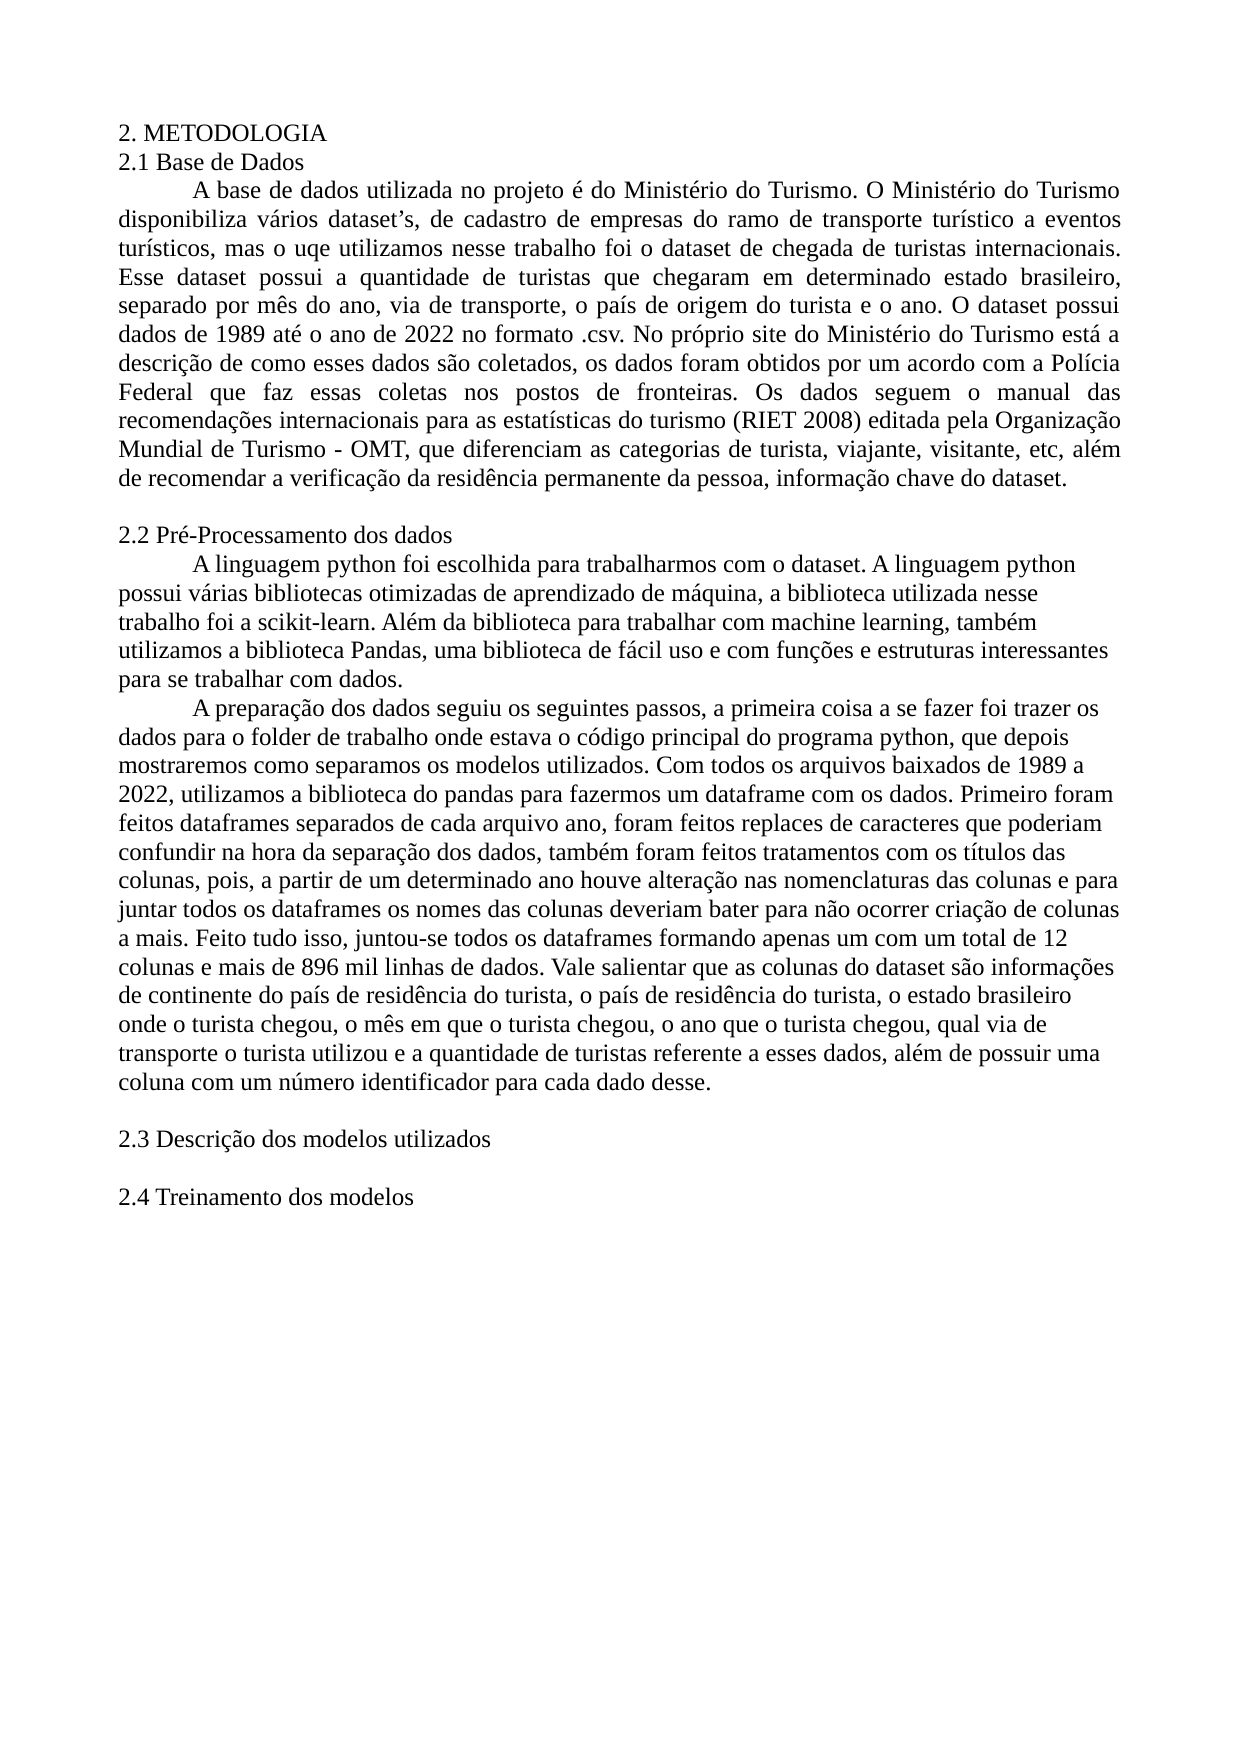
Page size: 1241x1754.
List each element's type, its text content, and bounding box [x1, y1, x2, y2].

text 2.3 Descrição dos modelos utilizados [118, 1124, 1122, 1153]
text 2.1 Base de Dados [118, 147, 1122, 176]
text 2.4 Treinamento dos modelos [118, 1182, 1122, 1211]
text 2.2 Pré-Processamento dos dados [118, 521, 1122, 549]
text A linguagem python foi escolhida para trabalharmos com o dataset. A linguagem python possui várias bibliotecas otimizadas de aprendizado de máquina, a biblioteca utilizada nesse trabalho foi a scikit-learn. Além da biblioteca para trabalhar com machine learning, também utilizamos a biblioteca Pandas, uma biblioteca de fácil uso e com funções e estruturas interessantes para se trabalhar com dados. [118, 549, 1122, 693]
text A base de dados utilizada no projeto é do Ministério do Turismo. O Ministério do Turismo disponibiliza vários dataset’s, de cadastro de empresas do ramo de transporte turístico a eventos turísticos, mas o uqe utilizamos nesse trabalho foi o dataset de chegada de turistas internacionais. Esse dataset possui a quantidade de turistas que chegaram em determinado estado brasileiro, separado por mês do ano, via de transporte, o país de origem do turista e o ano. O dataset possui dados de 1989 até o ano de 2022 no formato .csv. No próprio site do Ministério do Turismo está a descrição de como esses dados são coletados, os dados foram obtidos por um acordo com a Polícia Federal que faz essas coletas nos postos de fronteiras. Os dados seguem o manual das recomendações internacionais para as estatísticas do turismo (RIET 2008) editada pela Organização Mundial de Turismo - OMT, que diferenciam as categorias de turista, viajante, visitante, etc, além de recomendar a verificação da residência permanente da pessoa, informação chave do dataset. [118, 176, 1122, 492]
text A preparação dos dados seguiu os seguintes passos, a primeira coisa a se fazer foi trazer os dados para o folder de trabalho onde estava o código principal do programa python, que depois mostraremos como separamos os modelos utilizados. Com todos os arquivos baixados de 1989 a 2022, utilizamos a biblioteca do pandas para fazermos um dataframe com os dados. Primeiro foram feitos dataframes separados de cada arquivo ano, foram feitos replaces de caracteres que poderiam confundir na hora da separação dos dados, também foram feitos tratamentos com os títulos das colunas, pois, a partir de um determinado ano houve alteração nas nomenclaturas das colunas e para juntar todos os dataframes os nomes das colunas deveriam bater para não ocorrer criação de colunas a mais. Feito tudo isso, juntou-se todos os dataframes formando apenas um com um total de 12 colunas e mais de 896 mil linhas de dados. Vale salientar que as colunas do dataset são informações de continente do país de residência do turista, o país de residência do turista, o estado brasileiro onde o turista chegou, o mês em que o turista chegou, o ano que o turista chegou, qual via de transporte o turista utilizou e a quantidade de turistas referente a esses dados, além de possuir uma coluna com um número identificador para cada dado desse. [118, 693, 1122, 1096]
text 2. METODOLOGIA [118, 118, 1122, 147]
